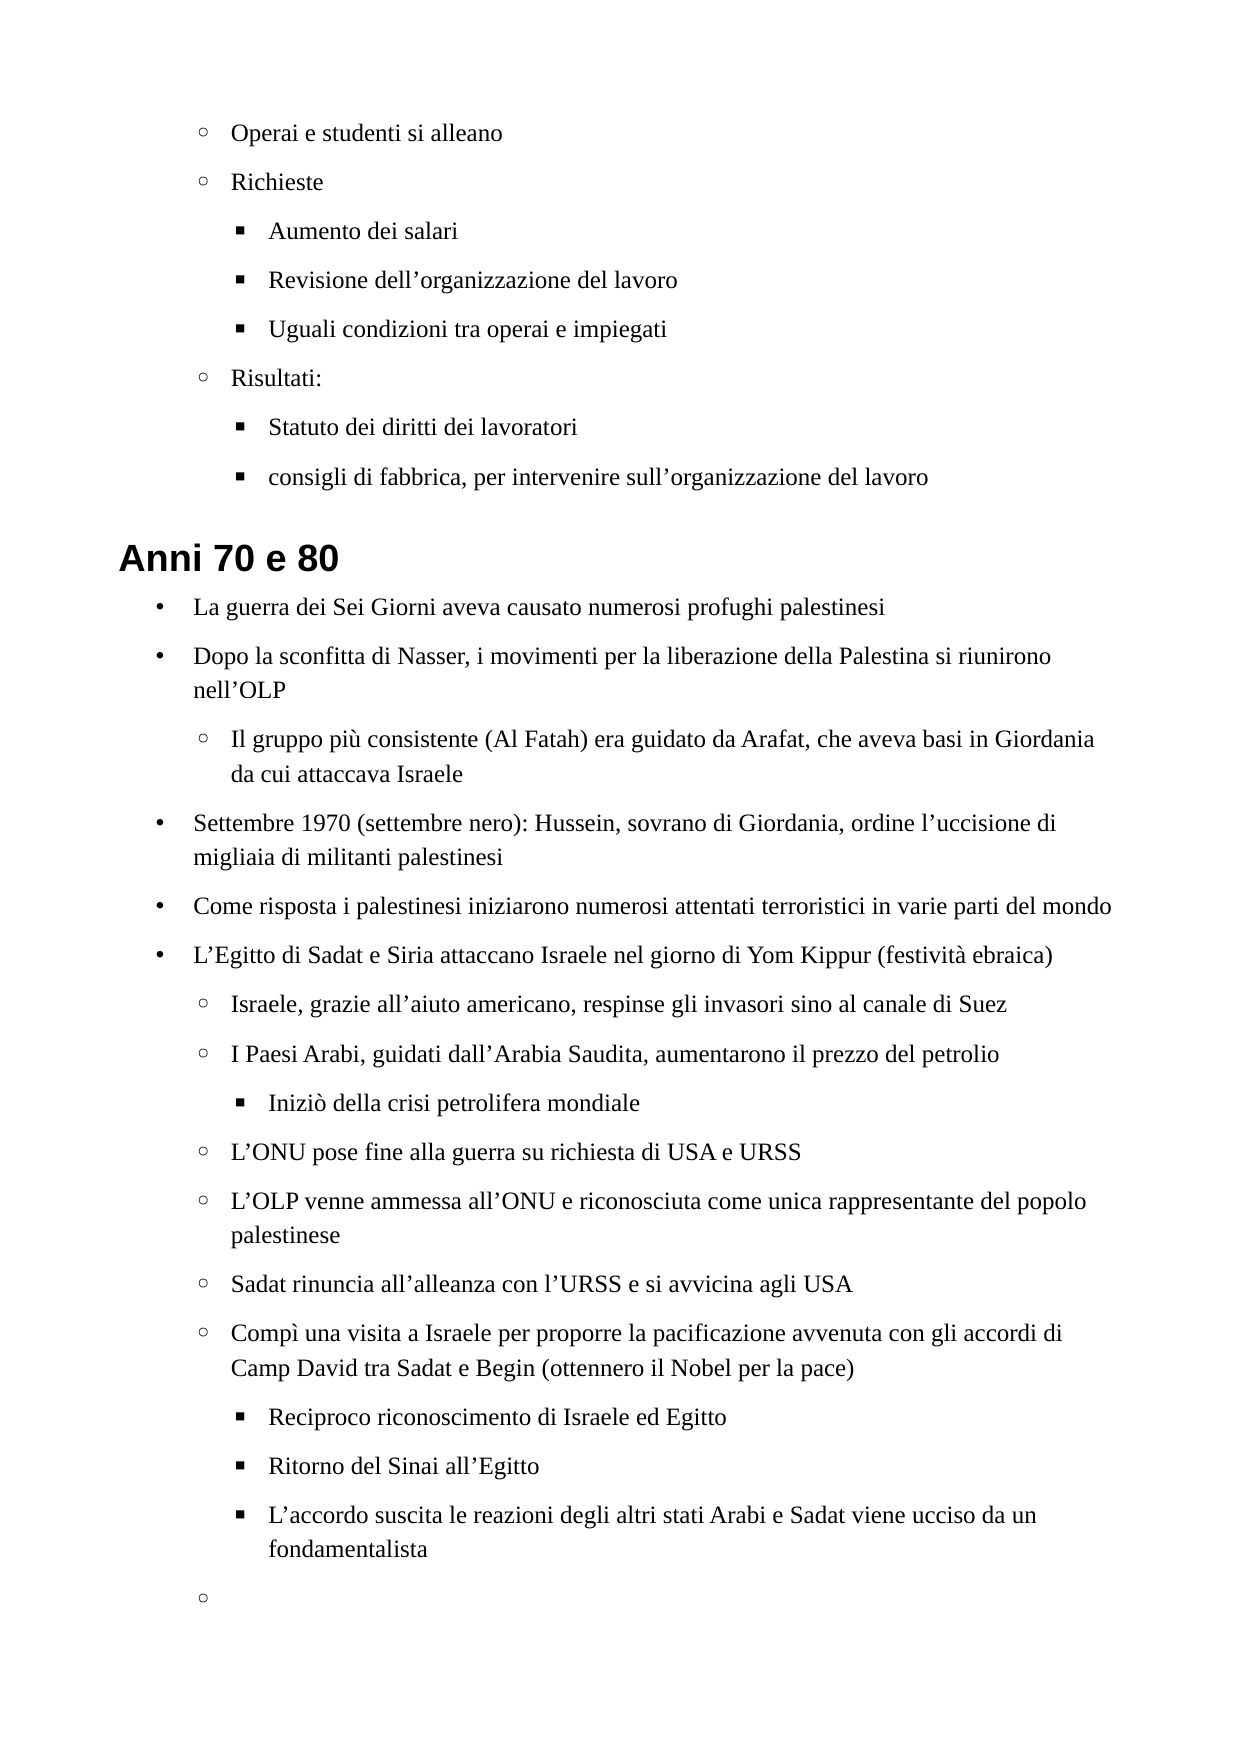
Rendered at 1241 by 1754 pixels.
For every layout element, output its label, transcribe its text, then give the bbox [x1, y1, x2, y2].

list Revisione dell’organizzazione del lavoro [231, 265, 1122, 294]
list Sadat rinuncia all’alleanza con l’URSS e si avvicina agli USA [193, 1269, 1122, 1298]
list Richieste [193, 167, 1122, 196]
list L’OLP venne ammessa all’ONU e riconosciuta come unica rappresentante del popolo palestinese [193, 1186, 1122, 1249]
list Dopo la sconfitta di Nasser, i movimenti per la liberazione della Palestina si riunirono nell’OLP [156, 641, 1122, 704]
list Ritorno del Sinai all’Egitto [231, 1451, 1122, 1480]
list Come risposta i palestinesi iniziarono numerosi attentati terroristici in varie parti del mondo [156, 891, 1122, 920]
list Statuto dei diritti dei lavoratori [231, 412, 1122, 441]
list Settembre 1970 (settembre nero): Hussein, sovrano di Giordania, ordine l’uccisione di migliaia di militanti palestinesi [156, 808, 1122, 871]
list Reciproco riconoscimento di Israele ed Egitto [231, 1402, 1122, 1431]
list Uguali condizioni tra operai e impiegati [231, 314, 1122, 343]
list L’accordo suscita le reazioni degli altri stati Arabi e Sadat viene ucciso da un fondamentalista [231, 1500, 1122, 1563]
list L’Egitto di Sadat e Siria attaccano Israele nel giorno di Yom Kippur (festività ebraica) [156, 941, 1122, 969]
list Compì una visita a Israele per proporre la pacificazione avvenuta con gli accordi di Camp David tra Sadat e Begin (ottennero il Nobel per la pace) [193, 1318, 1122, 1382]
list Aumento dei salari [231, 216, 1122, 245]
list La guerra dei Sei Giorni aveva causato numerosi profughi palestinesi [156, 592, 1122, 621]
list Iniziò della crisi petrolifera mondiale [231, 1088, 1122, 1116]
list Israele, grazie all’aiuto americano, respinse gli invasori sino al canale di Suez [193, 989, 1122, 1018]
list Risultati: [193, 363, 1122, 392]
list Operai e studenti si alleano [193, 118, 1122, 147]
list Il gruppo più consistente (Al Fatah) era guidato da Arafat, che aveva basi in Giordania da cui attaccava Israele [193, 724, 1122, 788]
list consigli di fabbrica, per intervenire sull’organizzazione del lavoro [231, 462, 1122, 490]
list L’ONU pose fine alla guerra su richiesta di USA e URSS [193, 1137, 1122, 1166]
list I Paesi Arabi, guidati dall’Arabia Saudita, aumentarono il prezzo del petrolio [193, 1039, 1122, 1067]
subtitle Anni 70 e 80 [118, 536, 1122, 579]
